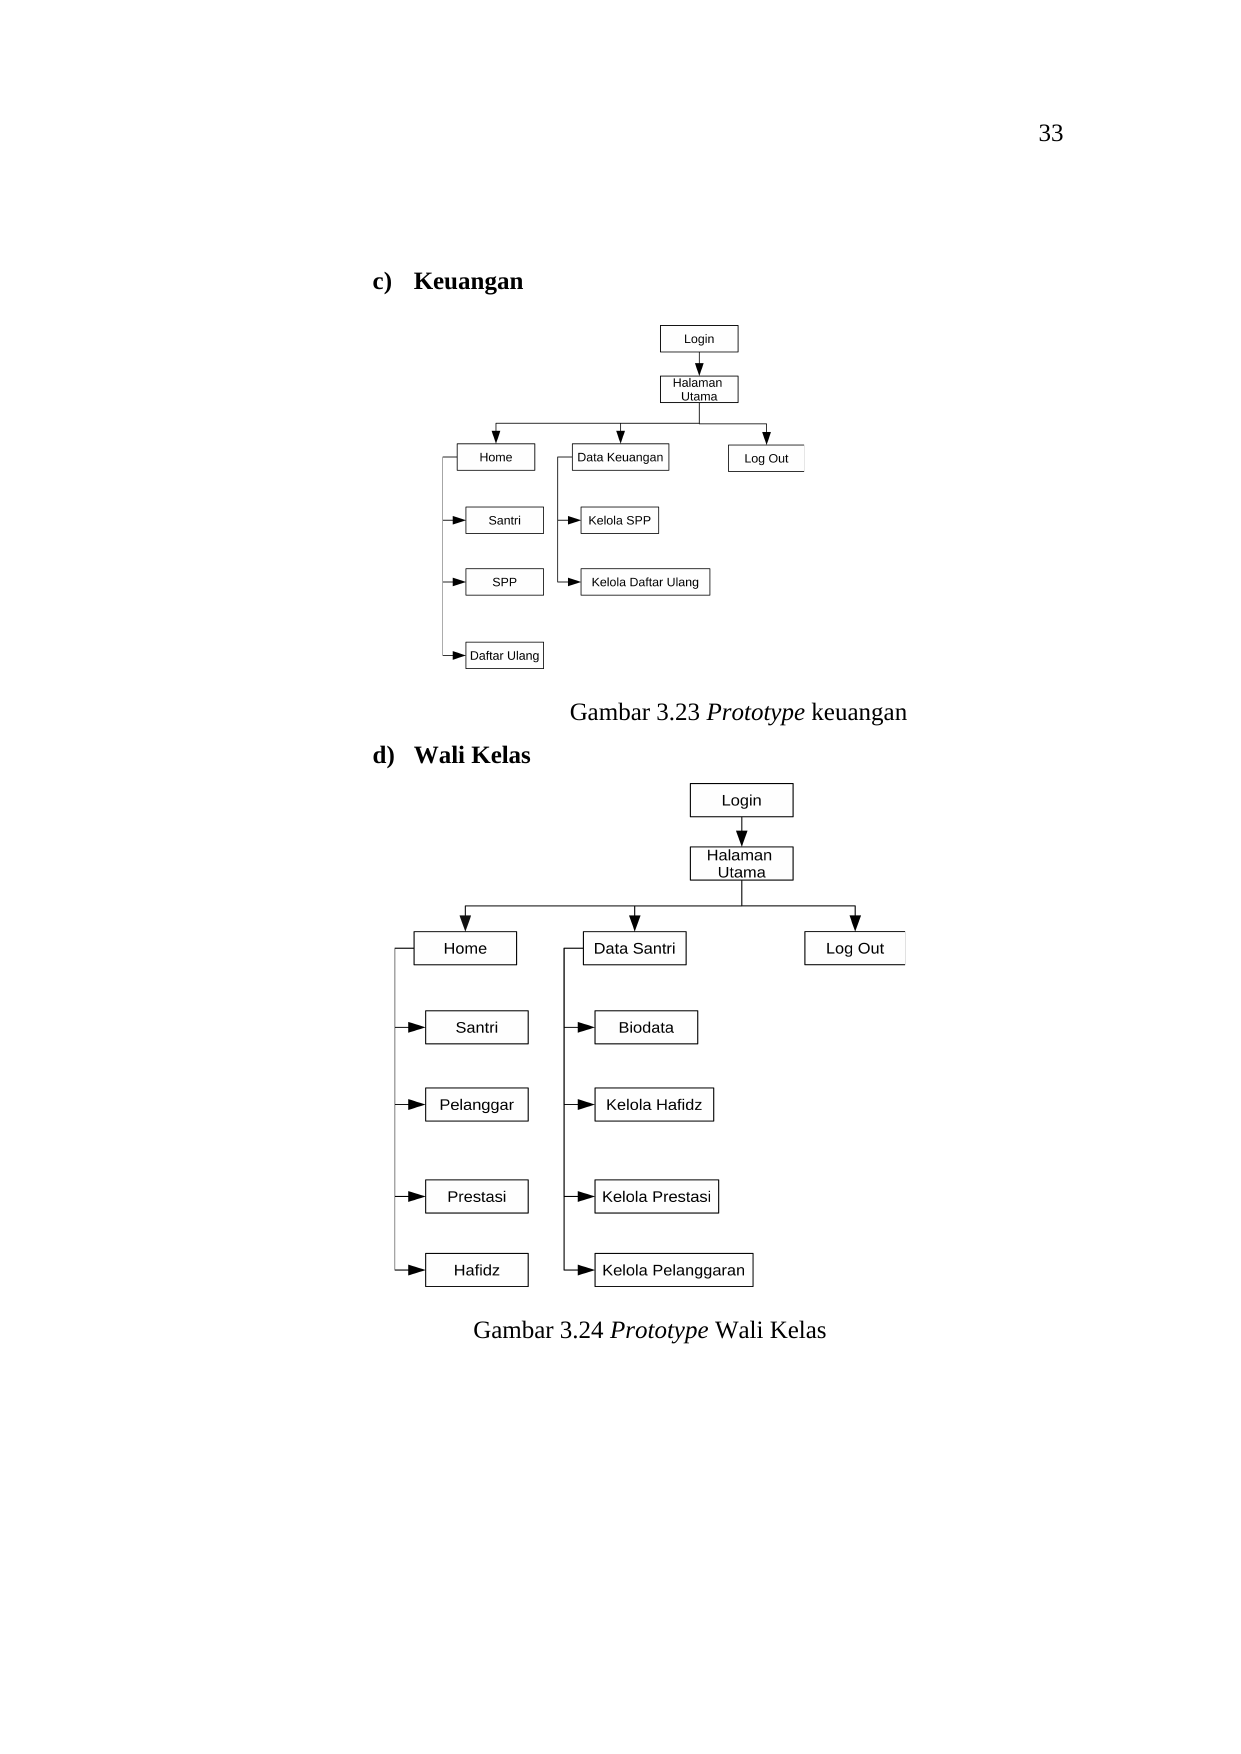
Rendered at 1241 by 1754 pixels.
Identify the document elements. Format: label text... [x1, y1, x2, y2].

list Keuangan [366, 266, 1063, 294]
list Wali Kelas [366, 740, 1063, 769]
picture [394, 783, 905, 1287]
text Gambar 3.23 Prototype keuangan [325, 697, 1063, 726]
text Gambar 3.24 Prototype Wali Kelas [236, 1312, 1063, 1344]
picture [442, 325, 805, 669]
